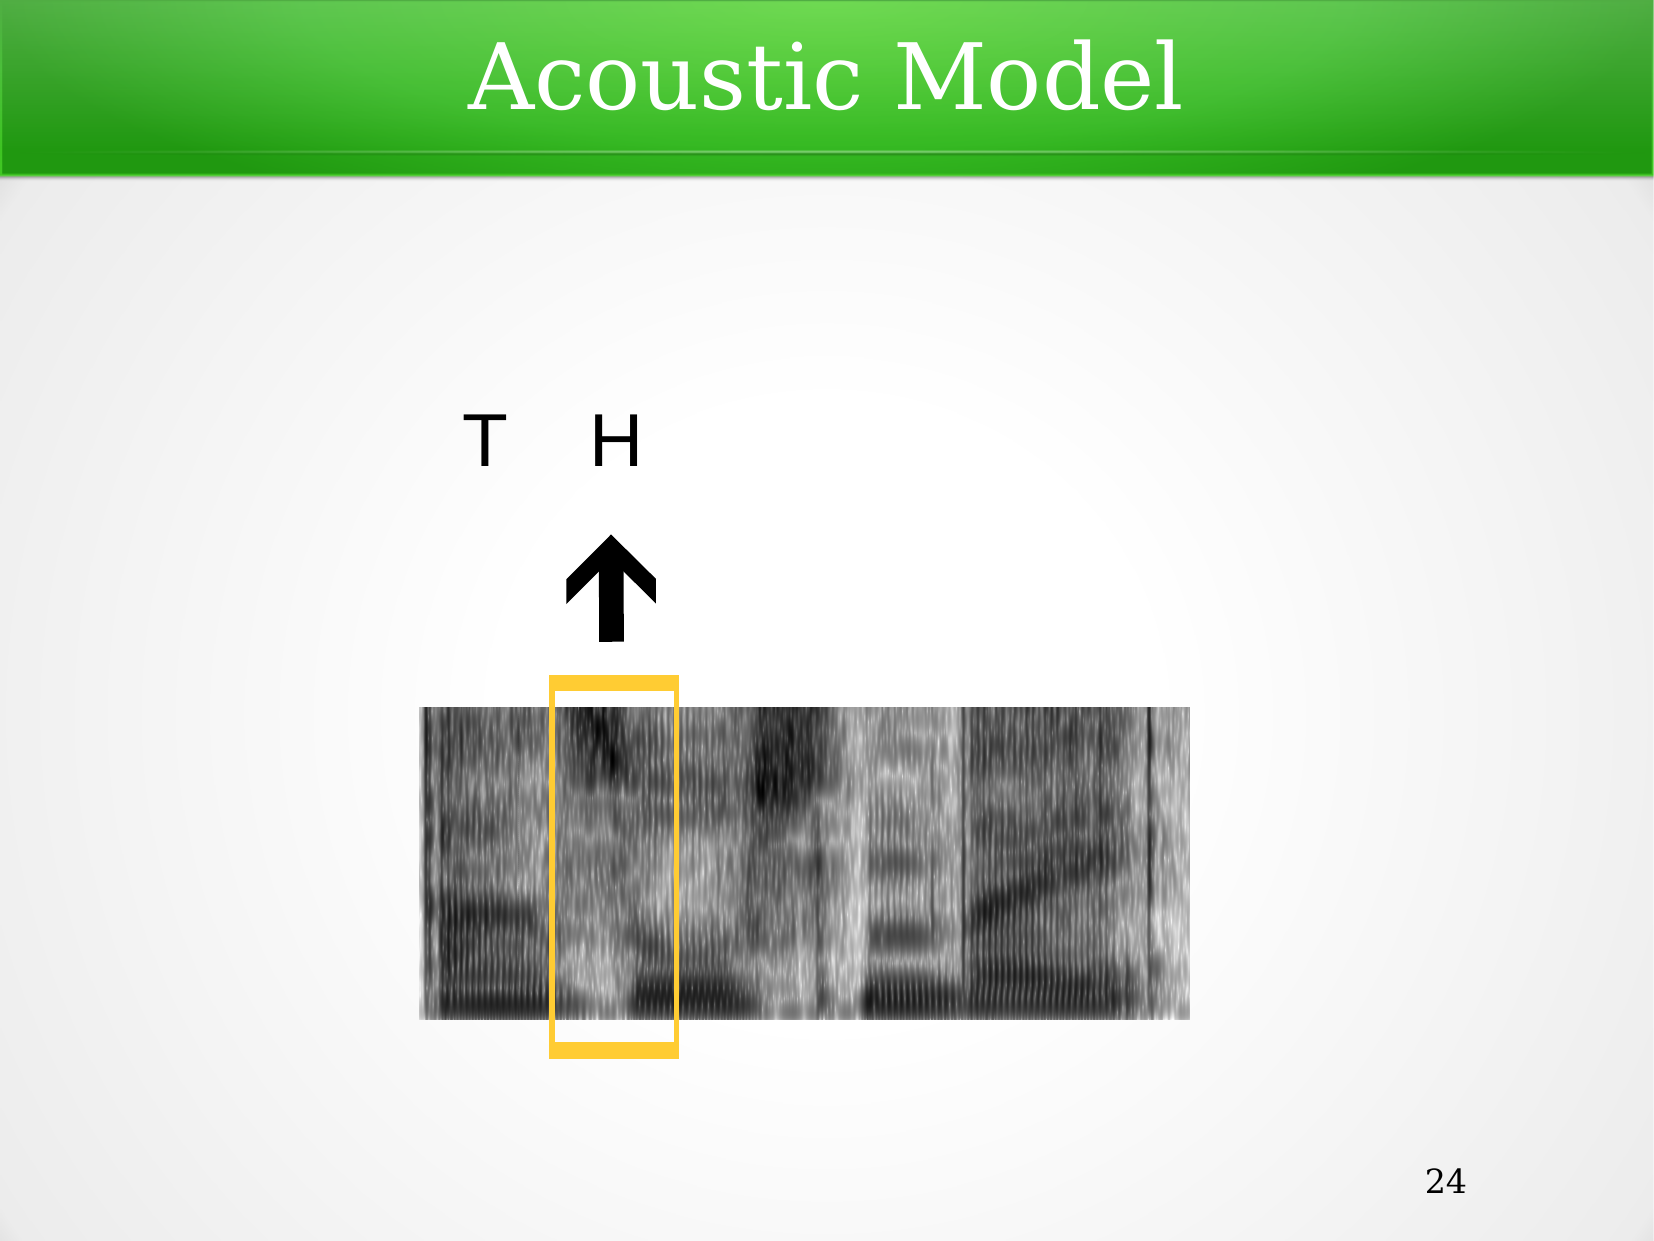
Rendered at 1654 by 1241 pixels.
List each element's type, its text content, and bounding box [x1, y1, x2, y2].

text_box T H [447, 391, 1228, 491]
title Acoustic Model [82, 11, 1571, 154]
picture [0, 0, 1654, 1241]
